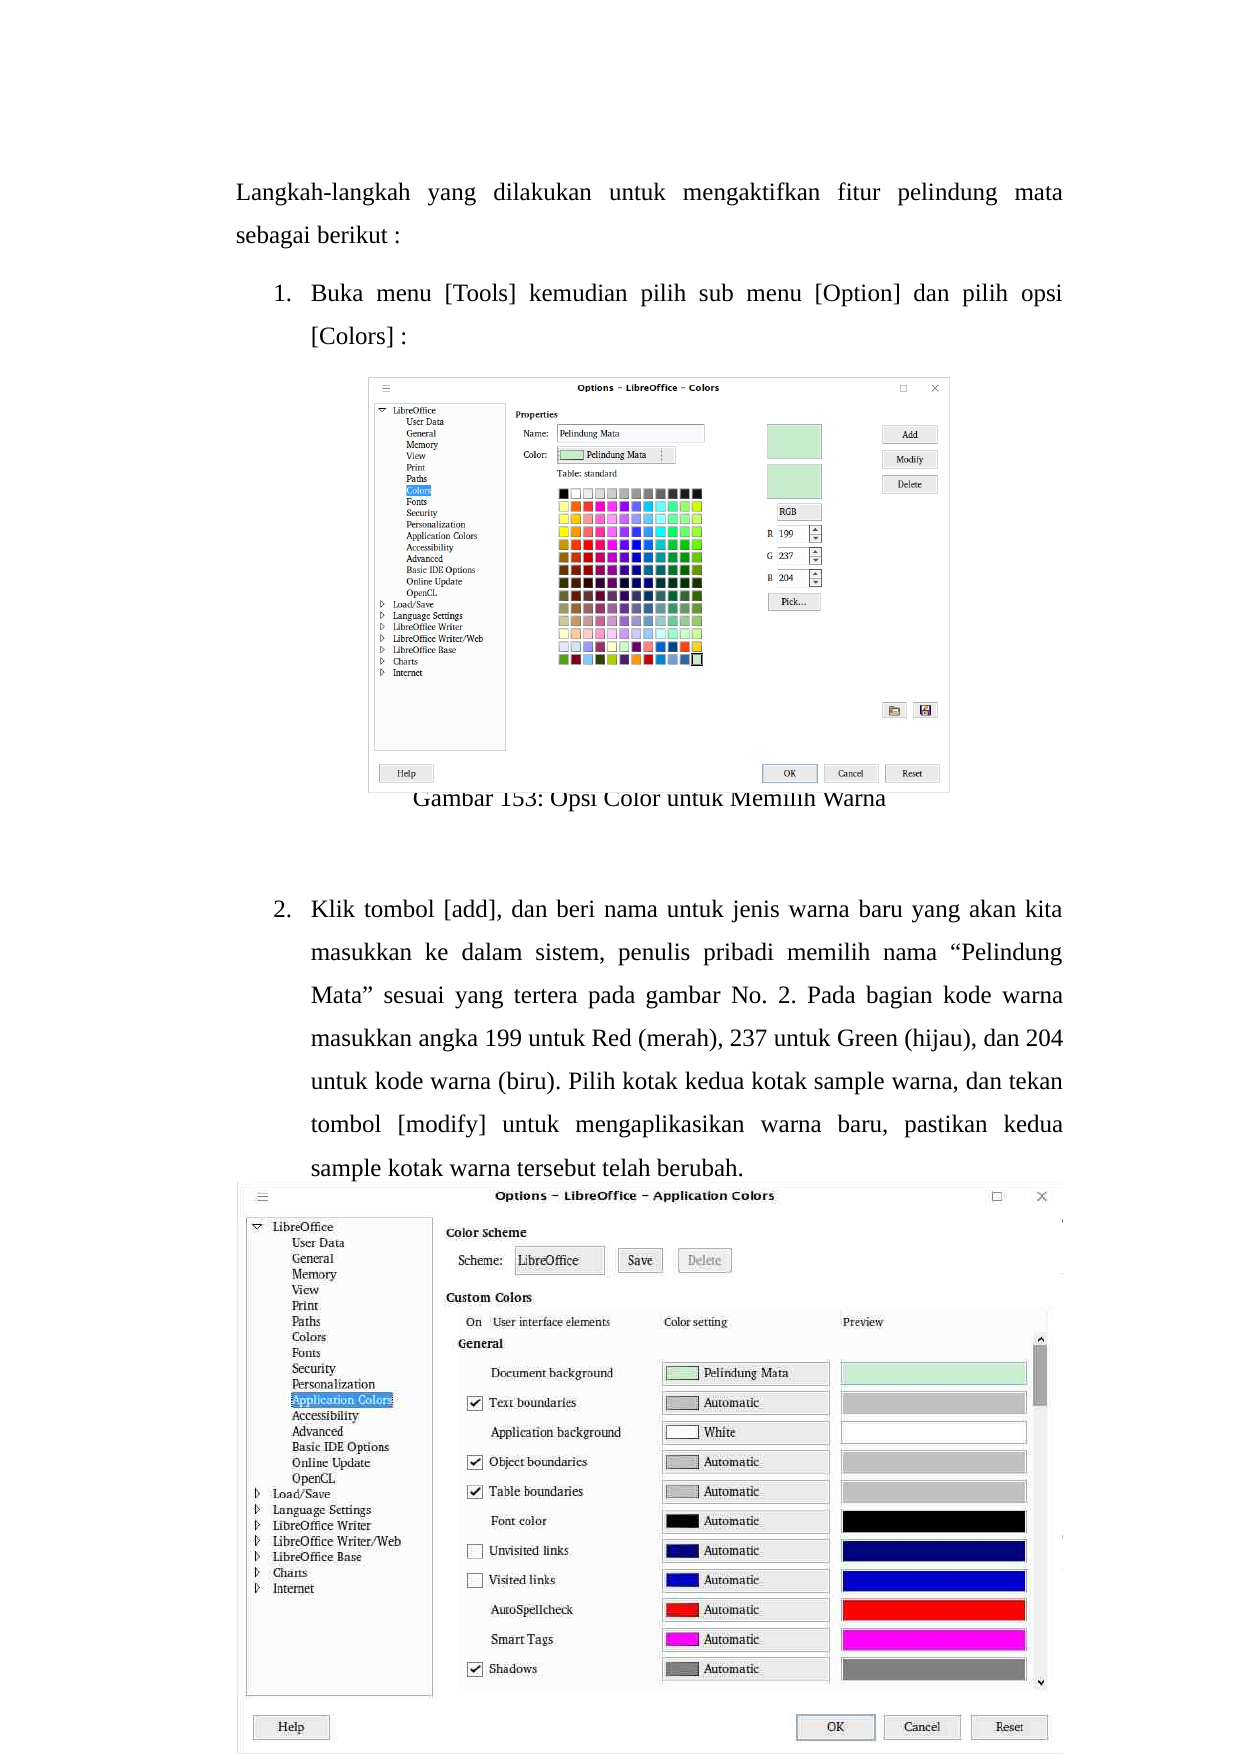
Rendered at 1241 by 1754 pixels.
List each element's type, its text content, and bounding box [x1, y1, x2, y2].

list Klik tombol [add], dan beri nama untuk jenis warna baru yang akan kita masukkan ke dalam sistem, penulis pribadi memilih nama “Pelindung Mata” sesuai yang tertera pada gambar No. 2. Pada bagian kode warna masukkan angka 199 untuk Red (merah), 237 untuk Green (hijau), dan 204 untuk kode warna (biru). Pilih kotak kedua kotak sample warna, dan tekan tombol [modify] untuk mengaplikasikan warna baru, pastikan kedua sample kotak warna tersebut telah berubah. [273, 894, 1063, 1181]
picture [237, 1182, 1063, 1754]
list Buka menu [Tools] kemudian pilih sub menu [Option] dan pilih opsi [Colors] : [273, 278, 1063, 350]
text Gambar 153: Opsi Color untuk Memilih Warna [236, 783, 1063, 811]
picture [368, 377, 950, 793]
text Langkah-langkah yang dilakukan untuk mengaktifkan fitur pelindung mata sebagai berikut : [236, 177, 1063, 249]
